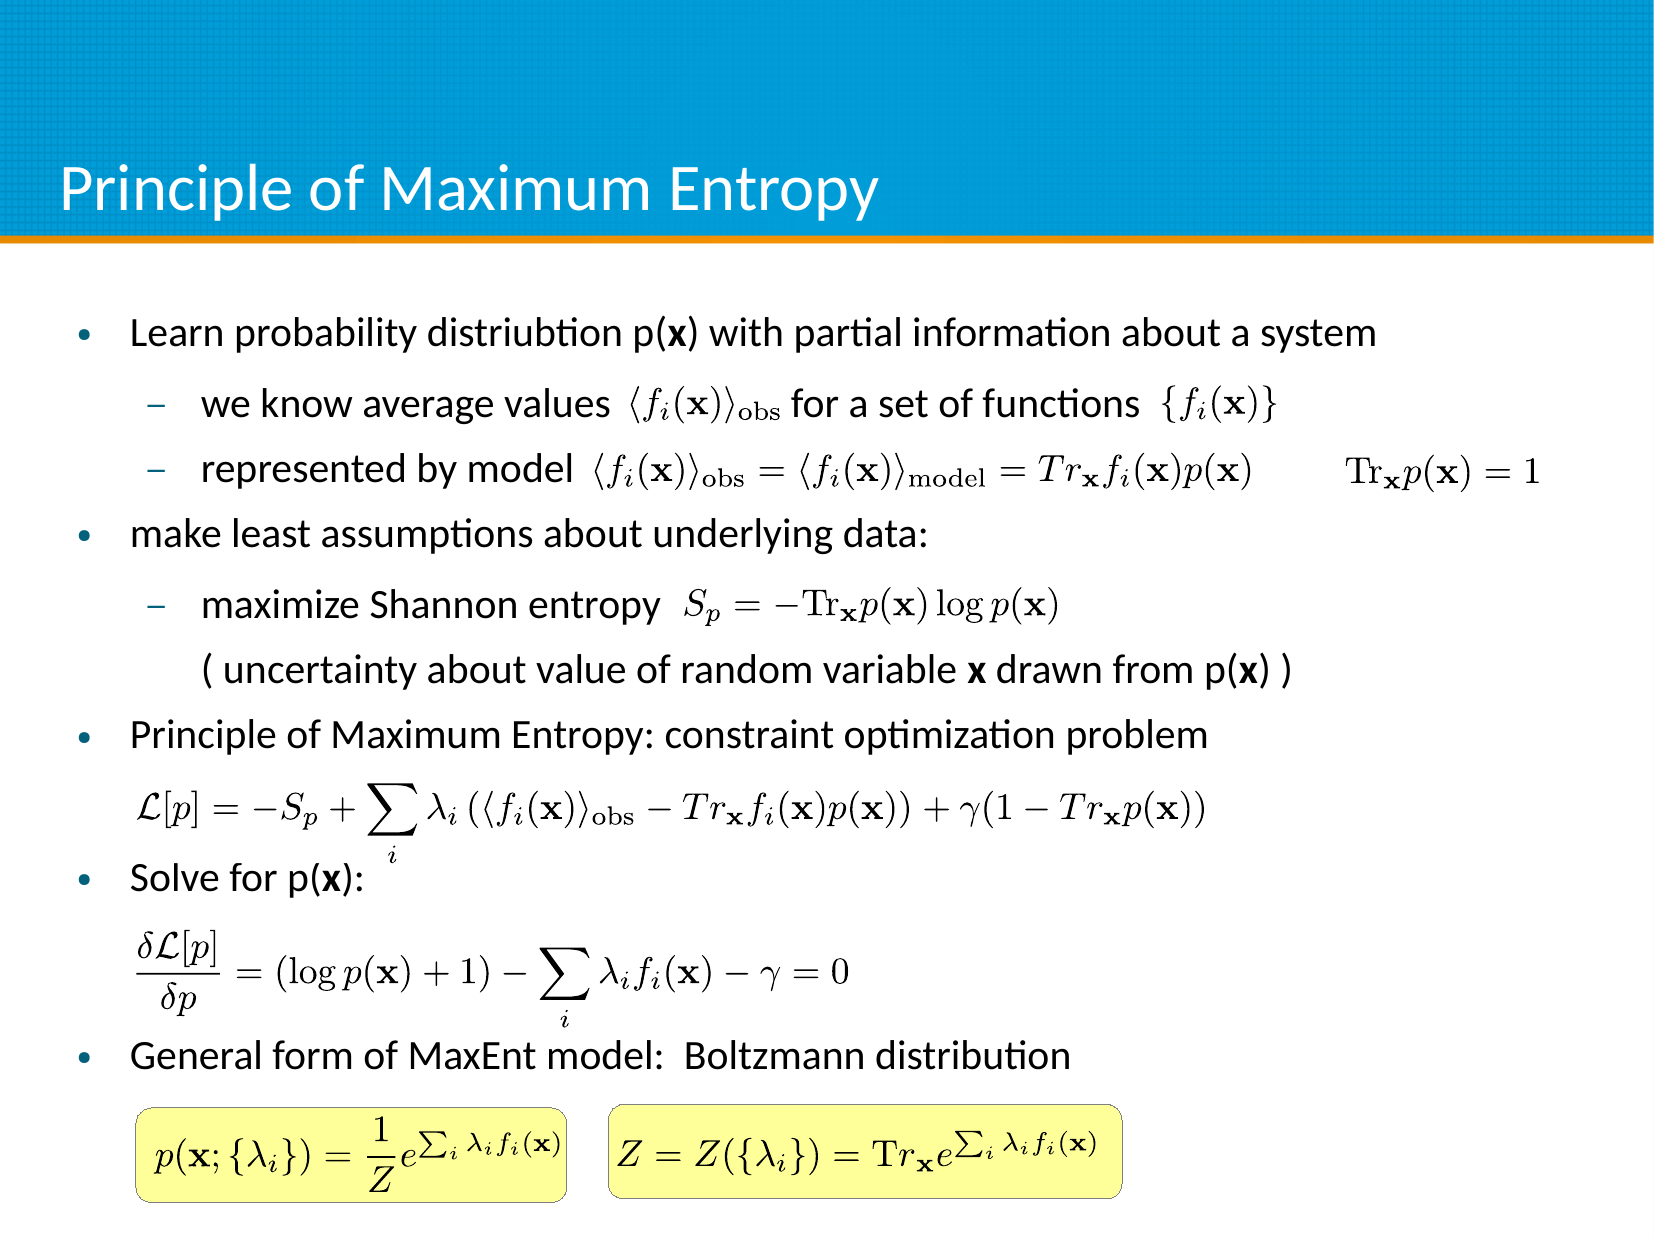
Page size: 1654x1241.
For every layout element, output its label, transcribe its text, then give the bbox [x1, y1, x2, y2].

text_box [1159, 385, 1279, 423]
text_box [626, 385, 781, 424]
text_box [615, 1130, 1099, 1176]
text_box [1344, 454, 1542, 493]
text_box [135, 779, 1208, 864]
text_box [590, 452, 1254, 491]
list Learn probability distriubtion p(x) with partial information about a system we know average values for a set of functions represented by model make least assumptions about underlying data: maximize Shannon entropy ( uncertainty about value of random variable x drawn from p(x) ) Principle of Maximum Entropy: constraint optimization problem Solve for p(x): General form of MaxEnt model: Boltzmann distribution [59, 315, 1583, 1241]
text_box [153, 1116, 563, 1193]
text_box [136, 929, 850, 1028]
title Principle of Maximum Entropy [59, 19, 1595, 227]
text_box [682, 587, 1061, 626]
picture [0, 236, 1654, 244]
